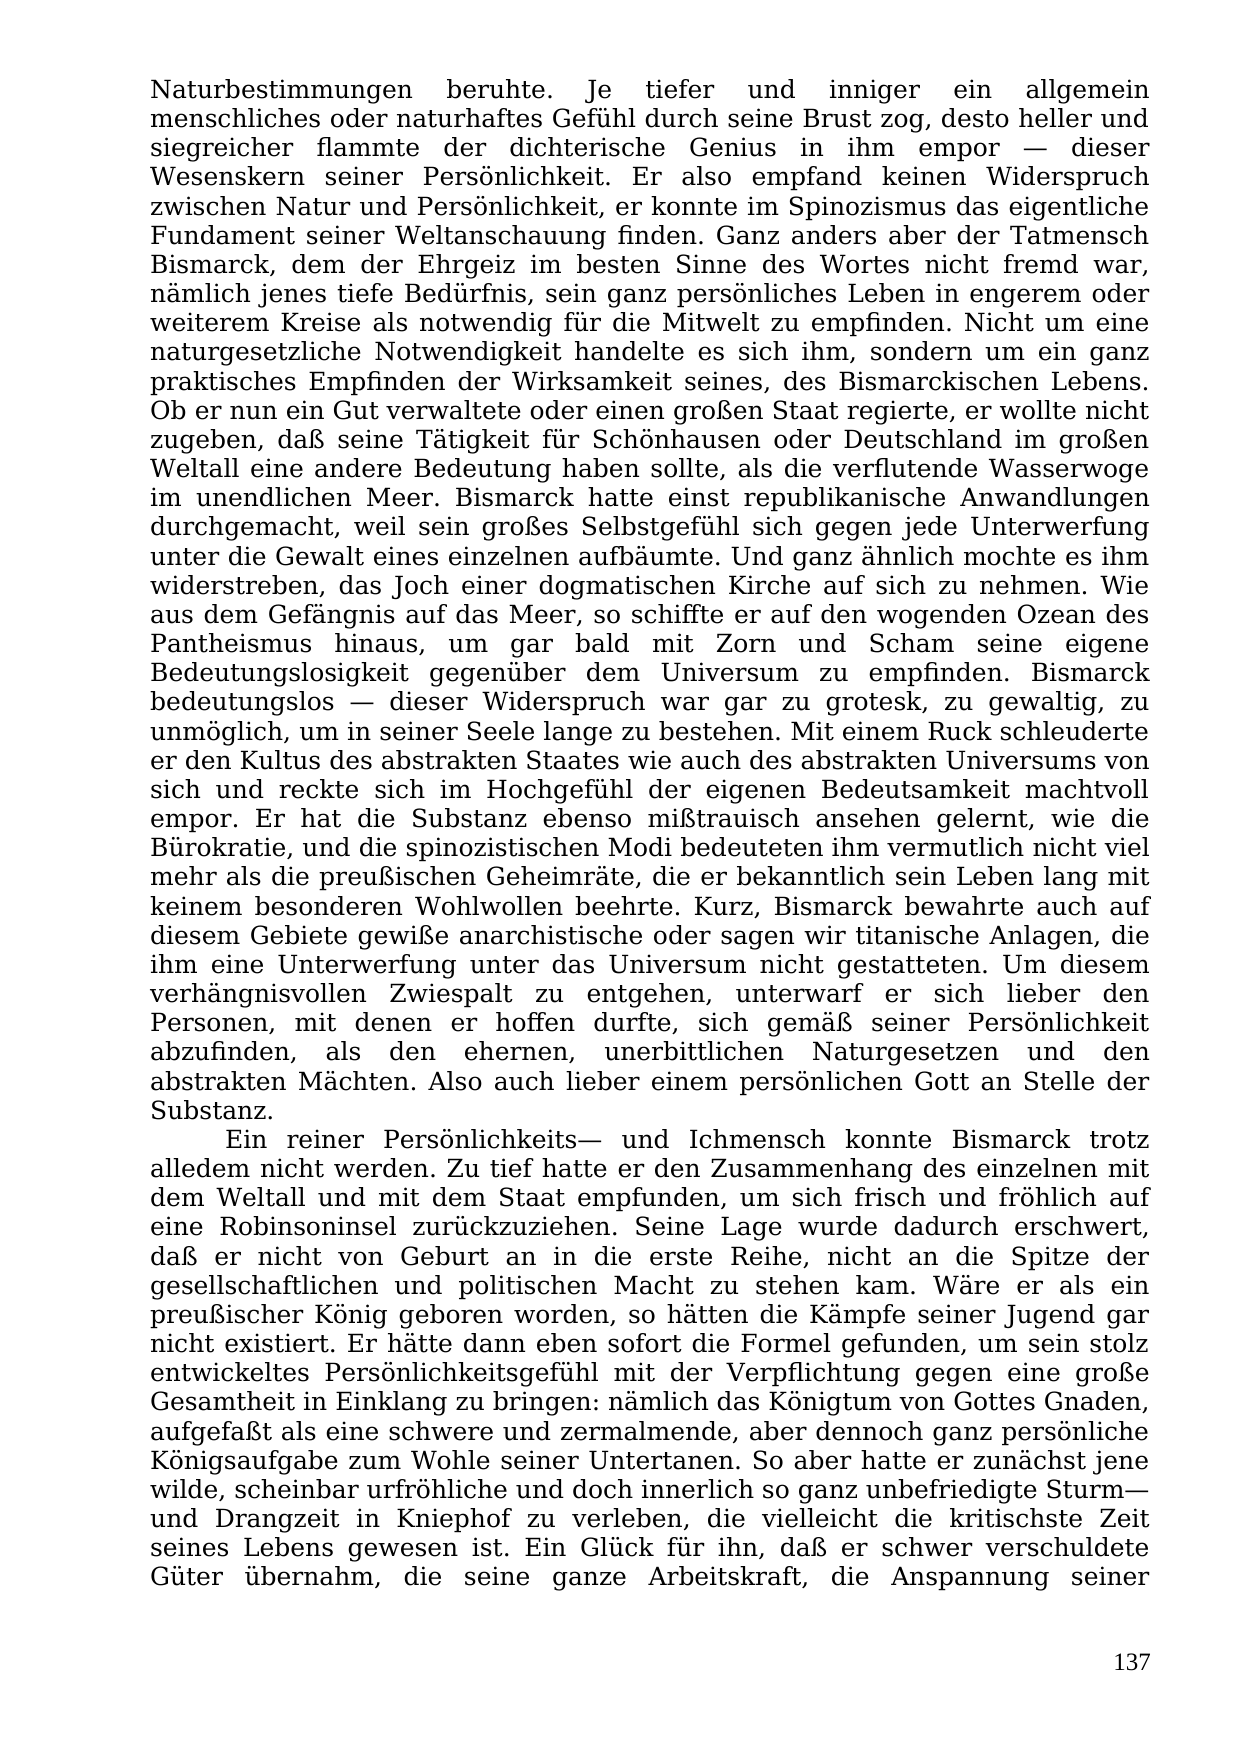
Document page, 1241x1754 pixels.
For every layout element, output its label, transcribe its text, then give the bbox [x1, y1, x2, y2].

text Naturbestimmungen beruhte. Je tiefer und inniger ein allgemein menschliches oder naturhaftes Gefühl durch seine Brust zog, desto heller und siegreicher flammte der dichterische Genius in ihm empor — dieser Wesenskern seiner Persönlichkeit. Er also empfand keinen Widerspruch zwischen Natur und Persönlichkeit, er konnte im Spinozismus das eigentliche Fundament seiner Weltanschauung finden. Ganz anders aber der Tatmensch Bismarck, dem der Ehrgeiz im besten Sinne des Wortes nicht fremd war, nämlich jenes tiefe Bedürfnis, sein ganz persönliches Leben in engerem oder weiterem Kreise als notwendig für die Mitwelt zu empfinden. Nicht um eine naturgesetzliche Notwendigkeit handelte es sich ihm, sondern um ein ganz praktisches Empfinden der Wirksamkeit seines, des Bismarckischen Lebens. Ob er nun ein Gut verwaltete oder einen großen Staat regierte, er wollte nicht zugeben, daß seine Tätigkeit für Schönhausen oder Deutschland im großen Weltall eine andere Bedeutung haben sollte, als die verflutende Wasserwoge im unendlichen Meer. Bismarck hatte einst republikanische Anwandlungen durchgemacht, weil sein großes Selbstgefühl sich gegen jede Unterwerfung unter die Gewalt eines einzelnen aufbäumte. Und ganz ähnlich mochte es ihm widerstreben, das Joch einer dogmatischen Kirche auf sich zu nehmen. Wie aus dem Gefängnis auf das Meer, so schiffte er auf den wogenden Ozean des Pantheismus hinaus, um gar bald mit Zorn und Scham seine eigene Bedeutungslosigkeit gegenüber dem Universum zu empfinden. Bismarck bedeutungslos — dieser Widerspruch war gar zu grotesk, zu gewaltig, zu unmöglich, um in seiner Seele lange zu bestehen. Mit einem Ruck schleuderte er den Kultus des abstrakten Staates wie auch des abstrakten Universums von sich und reckte sich im Hochgefühl der eigenen Bedeutsamkeit machtvoll empor. Er hat die Substanz ebenso mißtrauisch ansehen gelernt, wie die Bürokratie, und die spinozistischen Modi bedeuteten ihm vermutlich nicht viel mehr als die preußischen Geheimräte, die er bekanntlich sein Leben lang mit keinem besonderen Wohlwollen beehrte. Kurz, Bismarck bewahrte auch auf diesem Gebiete gewiße anarchistische oder sagen wir titanische Anlagen, die ihm eine Unterwerfung unter das Universum nicht gestatteten. Um diesem verhängnisvollen Zwiespalt zu entgehen, unterwarf er sich lieber den Personen, mit denen er hoffen durfte, sich gemäß seiner Persönlichkeit abzufinden, als den ehernen, unerbittlichen Naturgesetzen und den abstrakten Mächten. Also auch lieber einem persönlichen Gott an Stelle der Substanz. [150, 75, 1151, 1125]
text Ein reiner Persönlichkeits— und Ichmensch konnte Bismarck trotz alledem nicht werden. Zu tief hatte er den Zusammenhang des einzelnen mit dem Weltall und mit dem Staat empfunden, um sich frisch und fröhlich auf eine Robinsoninsel zurückzuziehen. Seine Lage wurde dadurch erschwert, daß er nicht von Geburt an in die erste Reihe, nicht an die Spitze der gesellschaftlichen und politischen Macht zu stehen kam. Wäre er als ein preußischer König geboren worden, so hätten die Kämpfe seiner Jugend gar nicht existiert. Er hätte dann eben sofort die Formel gefunden, um sein stolz entwickeltes Persönlichkeitsgefühl mit der Verpflichtung gegen eine große Gesamtheit in Einklang zu bringen: nämlich das Königtum von Gottes Gnaden, aufgefaßt als eine schwere und zermalmende, aber dennoch ganz persönliche Königsaufgabe zum Wohle seiner Untertanen. So aber hatte er zunächst jene wilde, scheinbar urfröhliche und doch innerlich so ganz unbefriedigte Sturm— und Drangzeit in Kniephof zu verleben, die vielleicht die kritischste Zeit seines Lebens gewesen ist. Ein Glück für ihn, daß er schwer verschuldete Güter übernahm, die seine ganze Arbeitskraft, die Anspannung seiner [150, 1125, 1151, 1592]
